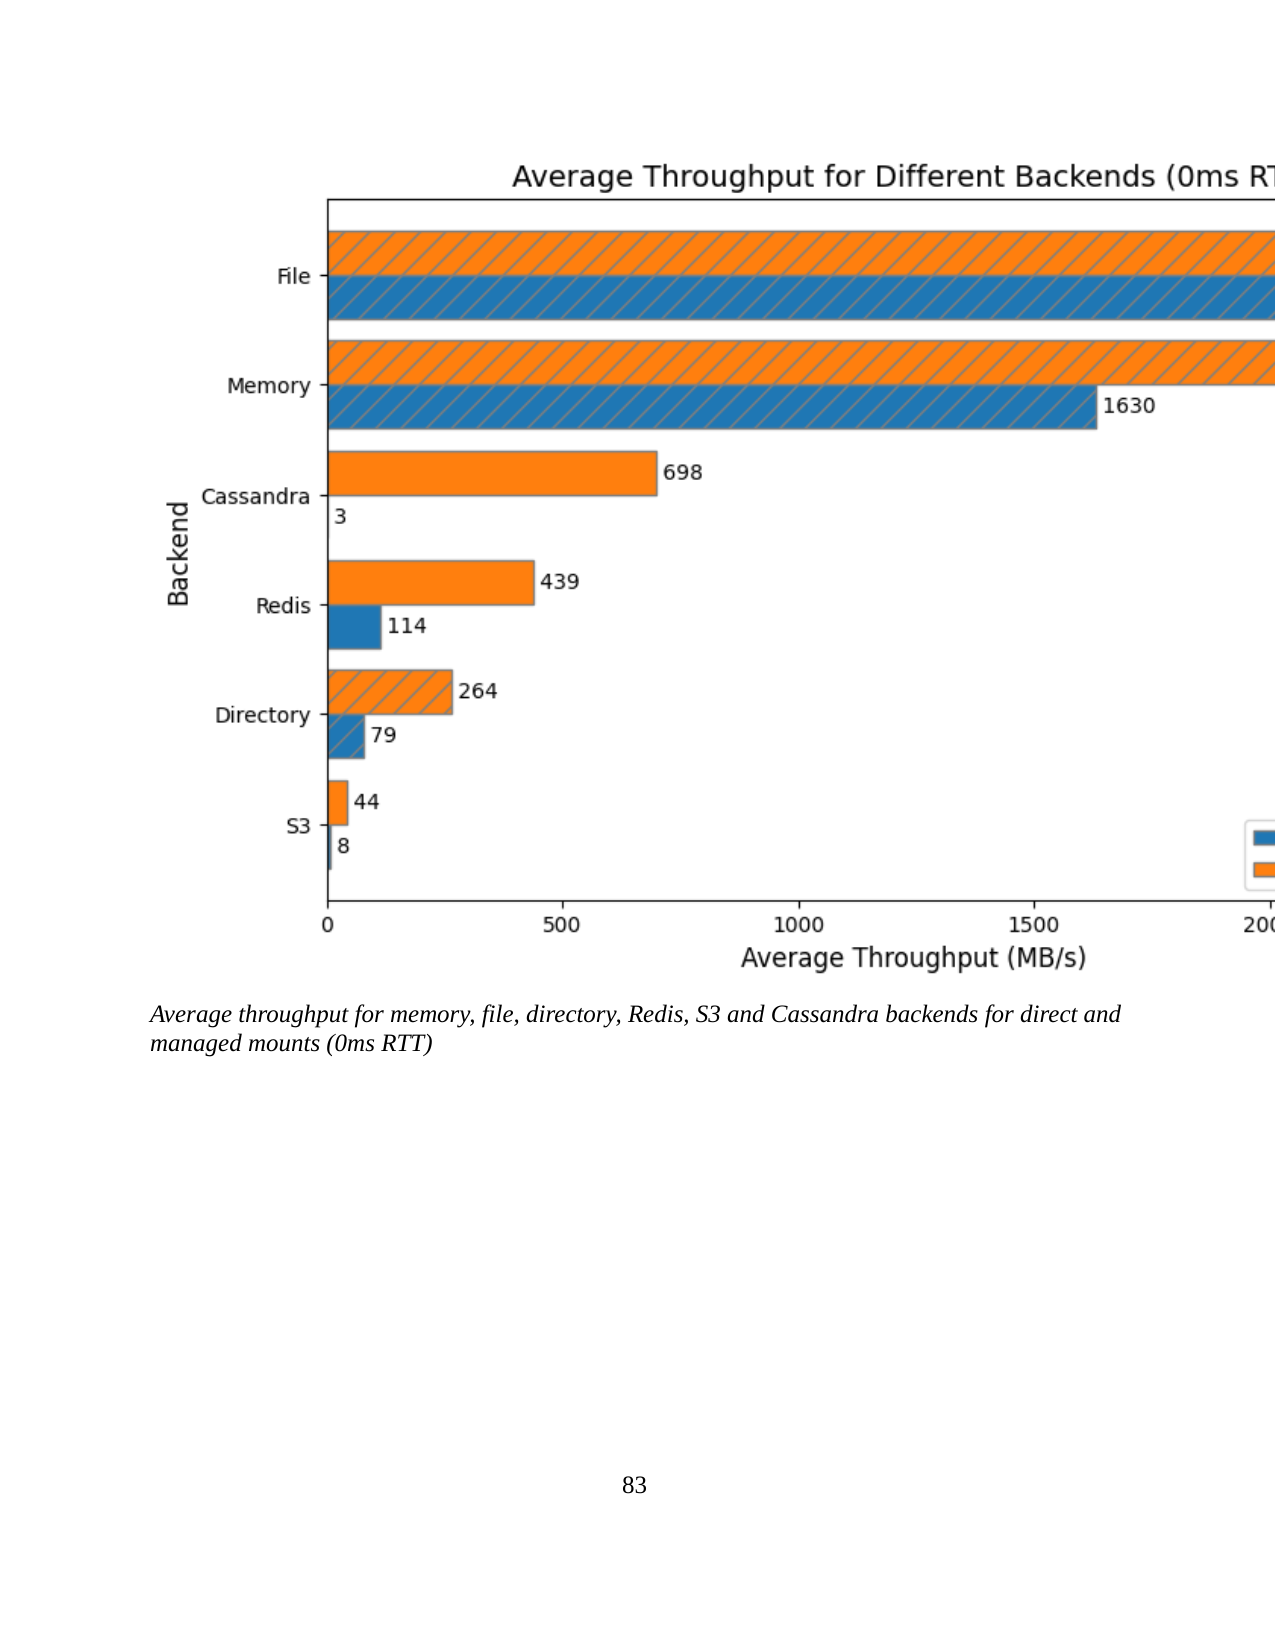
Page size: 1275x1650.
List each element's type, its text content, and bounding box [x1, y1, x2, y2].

picture [150, 150, 1275, 987]
text Average throughput for memory, file, directory, Redis, S3 and Cassandra backends for direct and managed mounts (0ms RTT) [150, 999, 1125, 1056]
